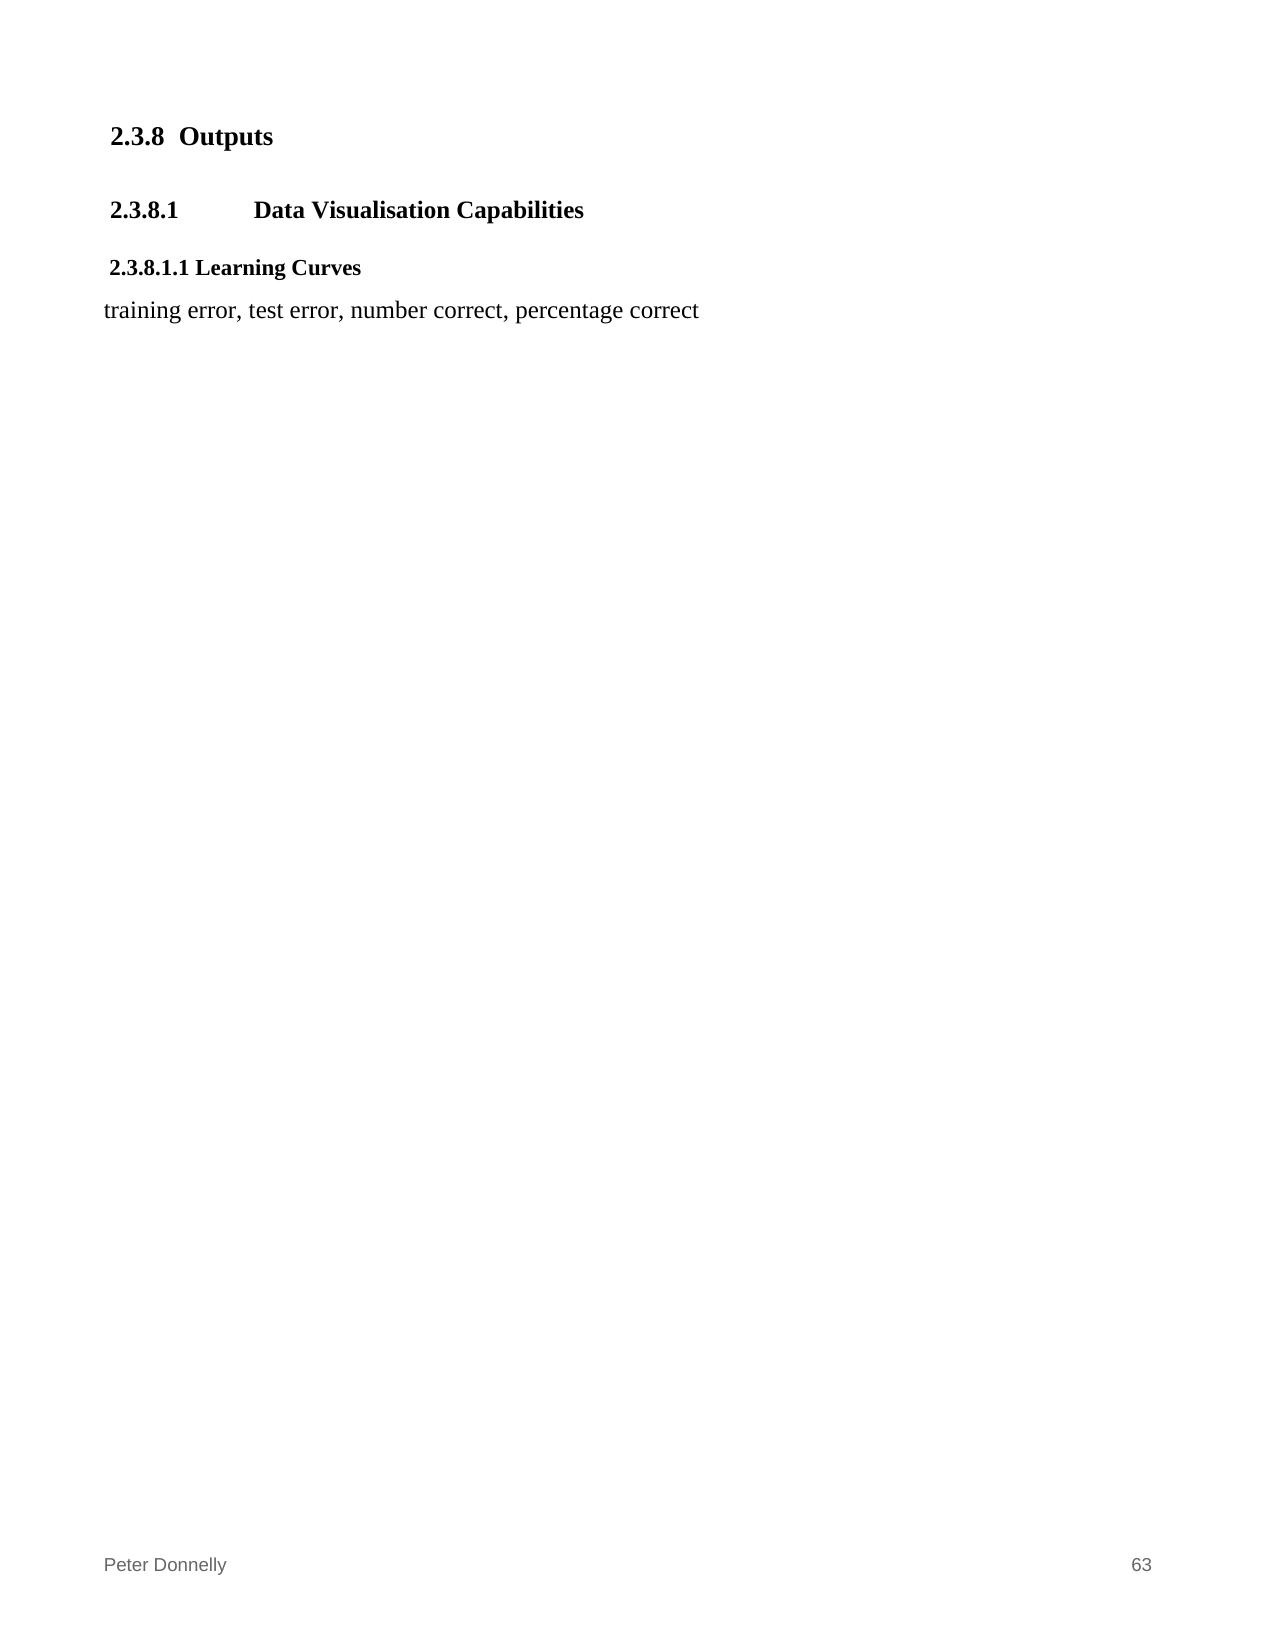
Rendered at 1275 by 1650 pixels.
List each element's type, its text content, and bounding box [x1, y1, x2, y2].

subtitle Learning Curves [103, 254, 1181, 281]
subtitle Data Visualisation Capabilities [103, 195, 1181, 224]
text training error, test error, number correct, percentage correct [103, 296, 1181, 324]
subtitle Outputs [103, 120, 1181, 151]
